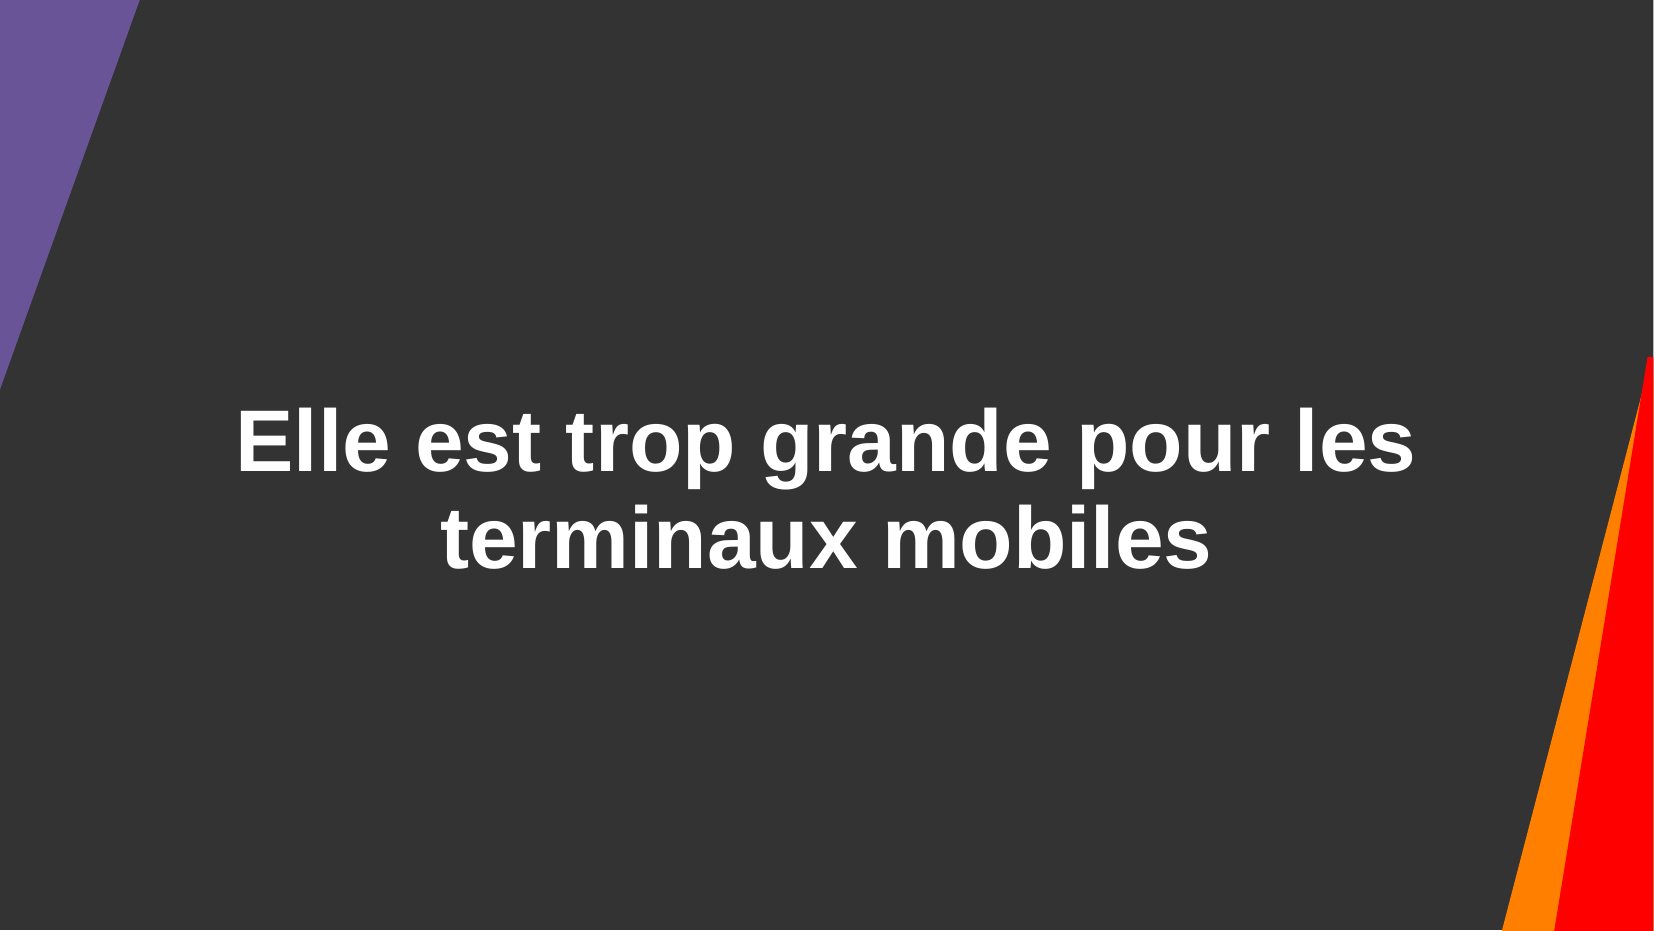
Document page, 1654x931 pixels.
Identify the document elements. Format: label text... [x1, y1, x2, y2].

text_box [0, 0, 140, 390]
text_box [1501, 356, 1654, 931]
title Elle est trop grande pour les terminaux mobiles [31, 391, 1622, 588]
